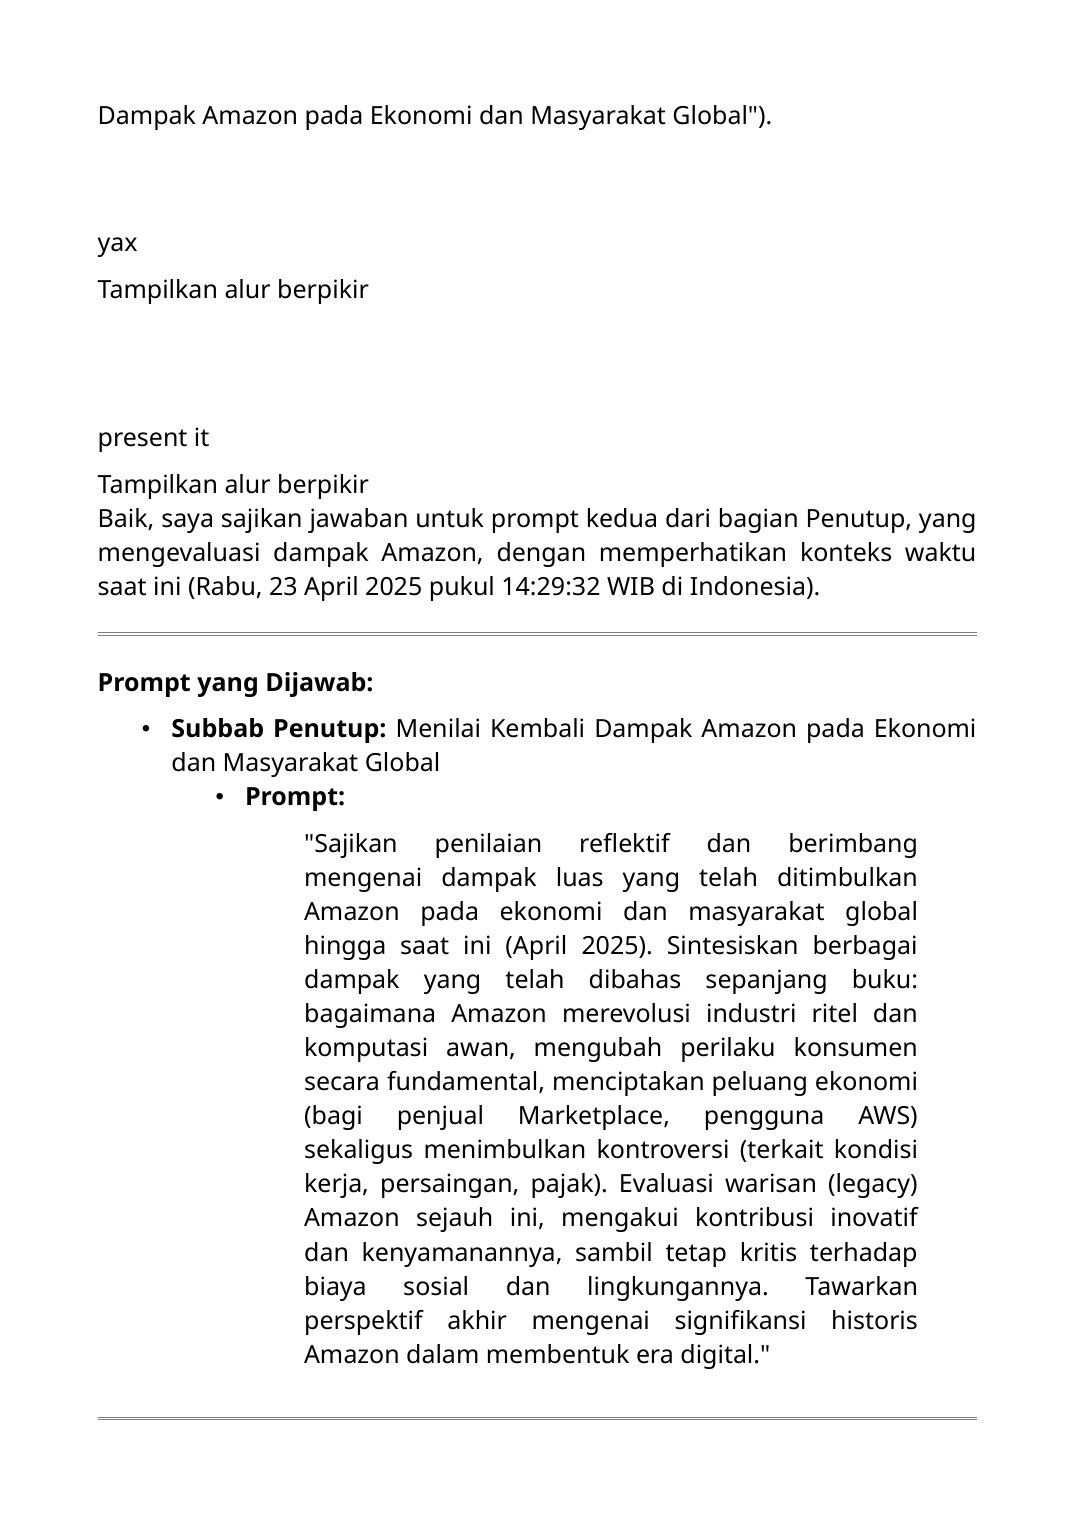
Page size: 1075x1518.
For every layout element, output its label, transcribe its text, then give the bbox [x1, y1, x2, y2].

list Prompt: [215, 779, 977, 813]
list Subbab Penutup: Menilai Kembali Dampak Amazon pada Ekonomi dan Masyarakat Global [142, 711, 977, 779]
text Baik, saya sajikan jawaban untuk prompt kedua dari bagian Penutup, yang mengevaluasi dampak Amazon, dengan memperhatikan konteks waktu saat ini (Rabu, 23 April 2025 pukul 14:29:32 WIB di Indonesia). [97, 501, 977, 603]
text Tampilkan alur berpikir [97, 271, 977, 305]
text present it [97, 420, 977, 454]
text yax [97, 225, 977, 259]
text Prompt yang Dijawab: [97, 664, 977, 698]
text Dampak Amazon pada Ekonomi dan Masyarakat Global"). [97, 97, 977, 132]
text Tampilkan alur berpikir [97, 467, 977, 501]
list "Sajikan penilaian reflektif dan berimbang mengenai dampak luas yang telah ditimbulkan Amazon pada ekonomi dan masyarakat global hingga saat ini (April 2025). Sintesiskan berbagai dampak yang telah dibahas sepanjang buku: bagaimana Amazon merevolusi industri ritel dan komputasi awan, mengubah perilaku konsumen secara fundamental, menciptakan peluang ekonomi (bagi penjual Marketplace, pengguna AWS) sekaligus menimbulkan kontroversi (terkait kondisi kerja, persaingan, pajak). Evaluasi warisan (legacy) Amazon sejauh ini, mengakui kontribusi inovatif dan kenyamanannya, sambil tetap kritis terhadap biaya sosial dan lingkungannya. Tawarkan perspektif akhir mengenai signifikansi historis Amazon dalam membentuk era digital." [274, 825, 918, 1370]
